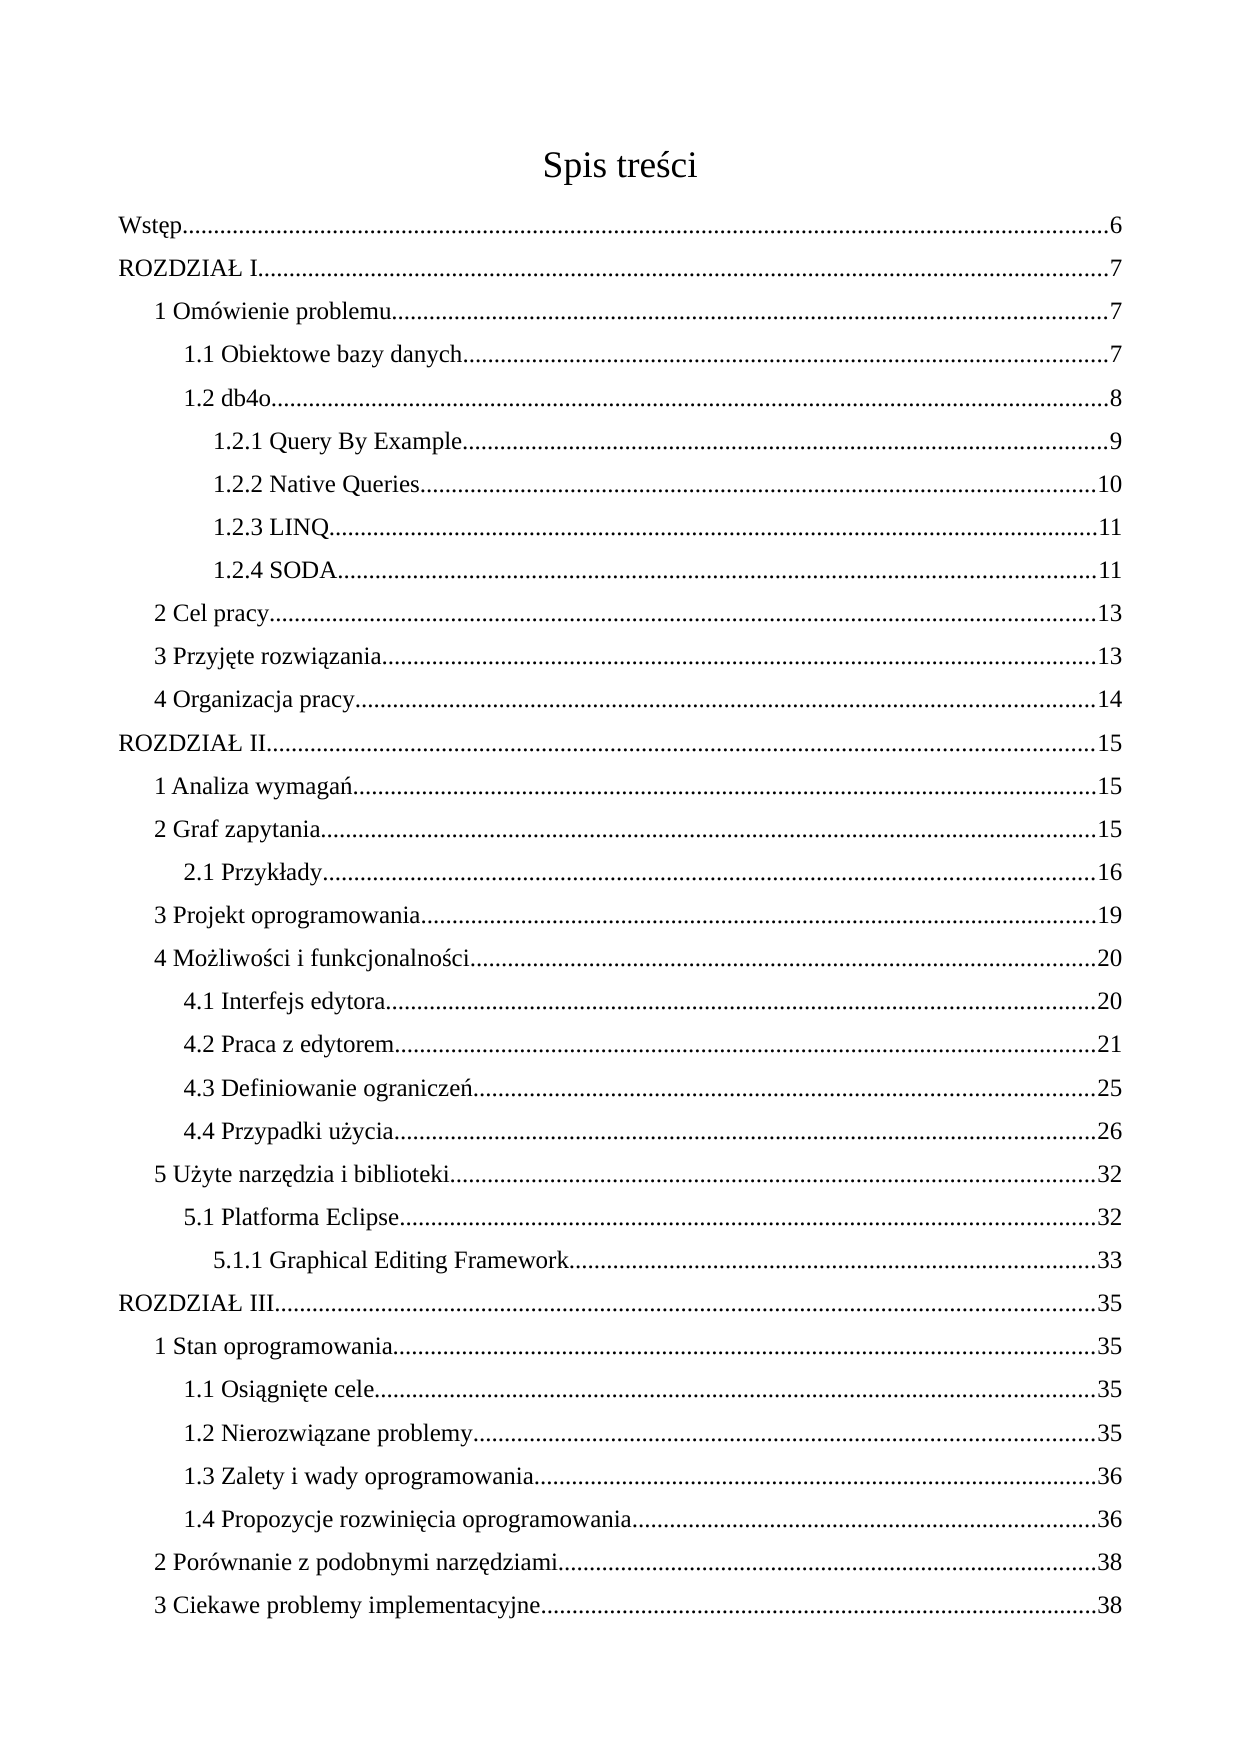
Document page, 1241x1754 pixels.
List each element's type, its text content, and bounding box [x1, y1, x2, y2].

text Wstęp 6 [118, 210, 1122, 239]
text 1.2.2 Native Queries 10 [207, 469, 1122, 498]
text 1.4 Propozycje rozwinięcia oprogramowania 36 [177, 1504, 1122, 1533]
text 1.2 Nierozwiązane problemy 35 [177, 1418, 1122, 1446]
text 4.4 Przypadki użycia 26 [177, 1116, 1122, 1144]
text ROZDZIAŁ I 7 [118, 253, 1122, 282]
text 5 Użyte narzędzia i biblioteki 32 [148, 1159, 1122, 1188]
text 4 Organizacja pracy 14 [148, 684, 1122, 713]
text 1.2.3 LINQ 11 [207, 512, 1122, 541]
subtitle Spis treści [118, 143, 1122, 186]
text 2.1 Przykłady 16 [177, 857, 1122, 886]
text 1.1 Osiągnięte cele 35 [177, 1374, 1122, 1403]
text 2 Porównanie z podobnymi narzędziami 38 [148, 1547, 1122, 1576]
text 3 Ciekawe problemy implementacyjne 38 [148, 1590, 1122, 1619]
text 1.2.4 SODA 11 [207, 555, 1122, 584]
text 1 Analiza wymagań 15 [148, 771, 1122, 799]
text 3 Projekt oprogramowania 19 [148, 900, 1122, 929]
text 5.1.1 Graphical Editing Framework 33 [207, 1245, 1122, 1274]
text 3 Przyjęte rozwiązania 13 [148, 641, 1122, 670]
text ROZDZIAŁ III 35 [118, 1288, 1122, 1317]
text 4.1 Interfejs edytora 20 [177, 986, 1122, 1015]
text 1.2 db4o 8 [177, 383, 1122, 411]
text 2 Cel pracy 13 [148, 598, 1122, 627]
text 4.3 Definiowanie ograniczeń 25 [177, 1073, 1122, 1101]
text 1 Omówienie problemu 7 [148, 296, 1122, 325]
text 1.3 Zalety i wady oprogramowania 36 [177, 1461, 1122, 1489]
text 4.2 Praca z edytorem 21 [177, 1029, 1122, 1058]
text 1.2.1 Query By Example 9 [207, 426, 1122, 454]
text 1.1 Obiektowe bazy danych 7 [177, 339, 1122, 368]
text ROZDZIAŁ II 15 [118, 728, 1122, 756]
text 4 Możliwości i funkcjonalności 20 [148, 943, 1122, 972]
text 5.1 Platforma Eclipse 32 [177, 1202, 1122, 1231]
text 1 Stan oprogramowania 35 [148, 1331, 1122, 1360]
text 2 Graf zapytania 15 [148, 814, 1122, 843]
